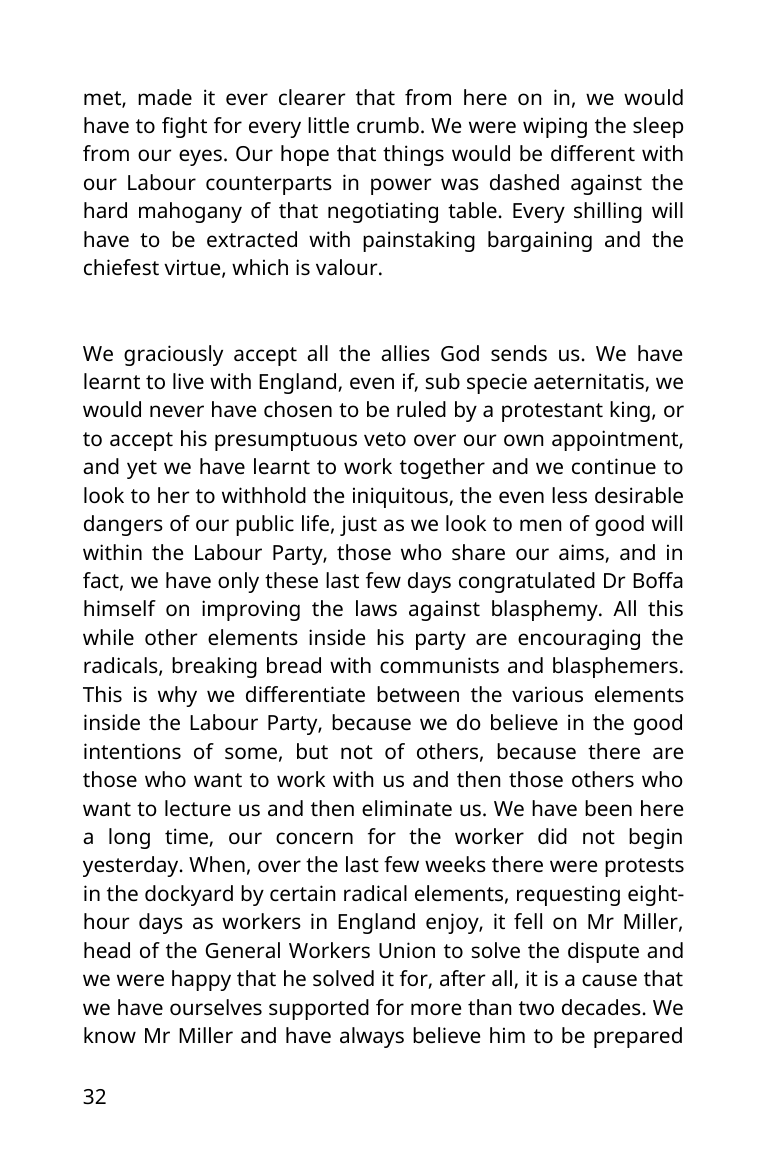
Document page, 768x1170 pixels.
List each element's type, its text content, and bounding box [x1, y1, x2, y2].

text met, made it ever clearer that from here on in, we would have to fight for every little crumb. We were wiping the sleep from our eyes. Our hope that things would be different with our Labour counterparts in power was dashed against the hard mahogany of that negotiating table. Every shilling will have to be extracted with painstaking bargaining and the chiefest virtue, which is valour. [83, 83, 685, 282]
text We graciously accept all the allies God sends us. We have learnt to live with England, even if, sub specie aeternitatis, we would never have chosen to be ruled by a protestant king, or to accept his presumptuous veto over our own appointment, and yet we have learnt to work together and we continue to look to her to withhold the iniquitous, the even less desirable dangers of our public life, just as we look to men of good will within the Labour Party, those who share our aims, and in fact, we have only these last few days congratulated Dr Boffa himself on improving the laws against blasphemy. All this while other elements inside his party are encouraging the radicals, breaking bread with communists and blasphemers. This is why we differentiate between the various elements inside the Labour Party, because we do believe in the good intentions of some, but not of others, because there are those who want to work with us and then those others who want to lecture us and then eliminate us. We have been here a long time, our concern for the worker did not begin yesterday. When, over the last few weeks there were protests in the dockyard by certain radical elements, requesting eight-hour days as workers in England enjoy, it fell on Mr Miller, head of the General Workers Union to solve the dispute and we were happy that he solved it for, after all, it is a cause that we have ourselves supported for more than two decades. We know Mr Miller and have always believe him to be prepared [83, 339, 685, 1049]
